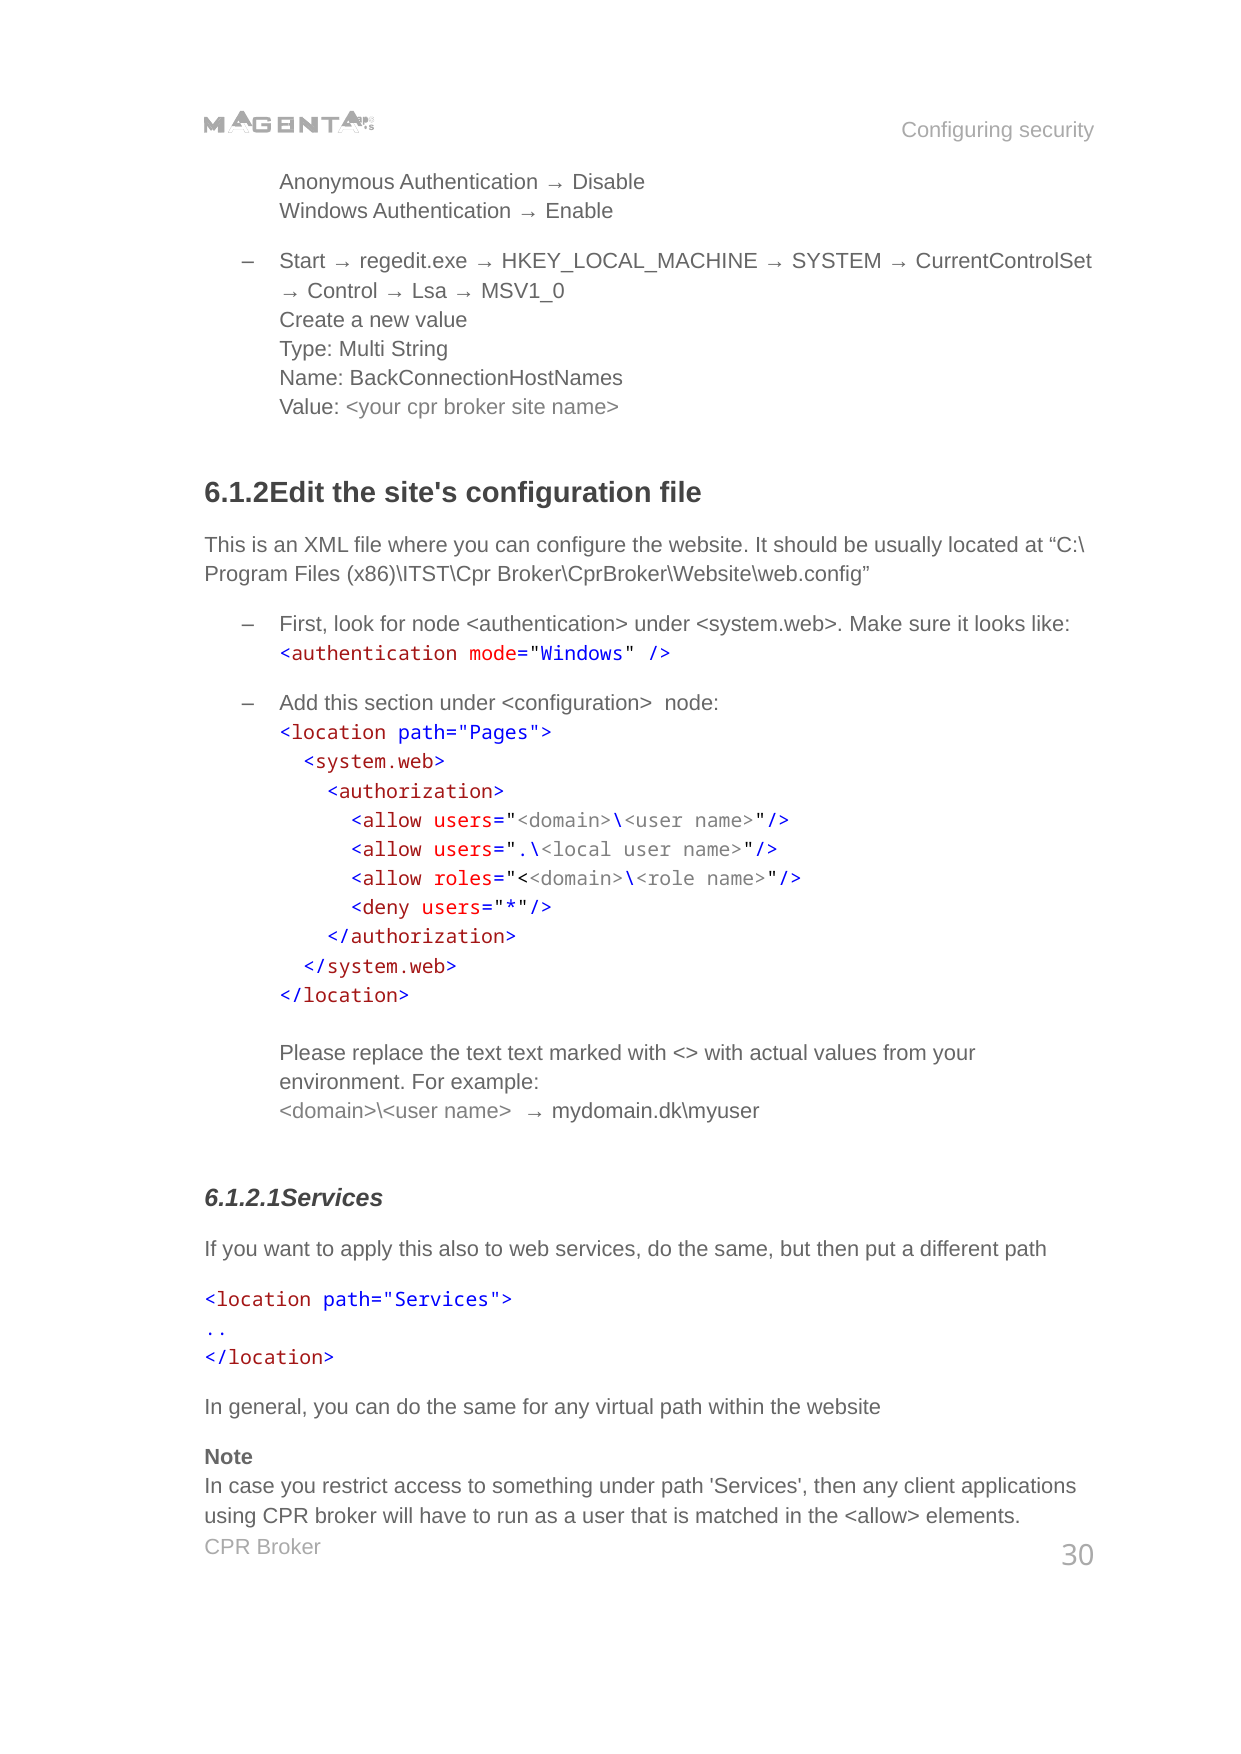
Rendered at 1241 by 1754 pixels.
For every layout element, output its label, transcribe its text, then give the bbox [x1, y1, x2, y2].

list Anonymous Authentication → Disable Windows Authentication → Enable [242, 166, 1094, 225]
list First, look for node <authentication> under <system.web>. Make sure it looks like: <authentication mode="Windows" /> [242, 608, 1094, 666]
text This is an XML file where you can configure the website. It should be usually located at “C:\Program Files (x86)\ITST\Cpr Broker\CprBroker\Website\web.config” [204, 529, 1094, 587]
text <location path="Services"> .. </location> [204, 1283, 1094, 1371]
list Start → regedit.exe → HKEY_LOCAL_MACHINE → SYSTEM → CurrentControlSet → Control → Lsa → MSV1_0 Create a new value Type: Multi String Name: BackConnectionHostNames Value: <your cpr broker site name> [242, 246, 1094, 421]
text Note In case you restrict access to something under path 'Services', then any client applications using CPR broker will have to run as a user that is matched in the <allow> elements. [204, 1441, 1094, 1529]
text In general, you can do the same for any virtual path within the website [204, 1391, 1094, 1421]
subtitle Services [204, 1160, 1094, 1218]
subtitle Edit the site's configuration file [204, 456, 1094, 514]
list Add this section under <configuration> node: <location path="Pages"> <system.web> <authorization> <allow users="<domain>\<user name>"/> <allow users=".\<local user name>"/> <allow roles="<<domain>\<role name>"/> <deny users="*"/> </authorization> </system.web> </location> Please replace the text text marked with <> with actual values from your environment. For example: <domain>\<user name> → mydomain.dk\myuser [242, 687, 1094, 1125]
text If you want to apply this also to web services, do the same, but then put a different path [204, 1233, 1094, 1262]
